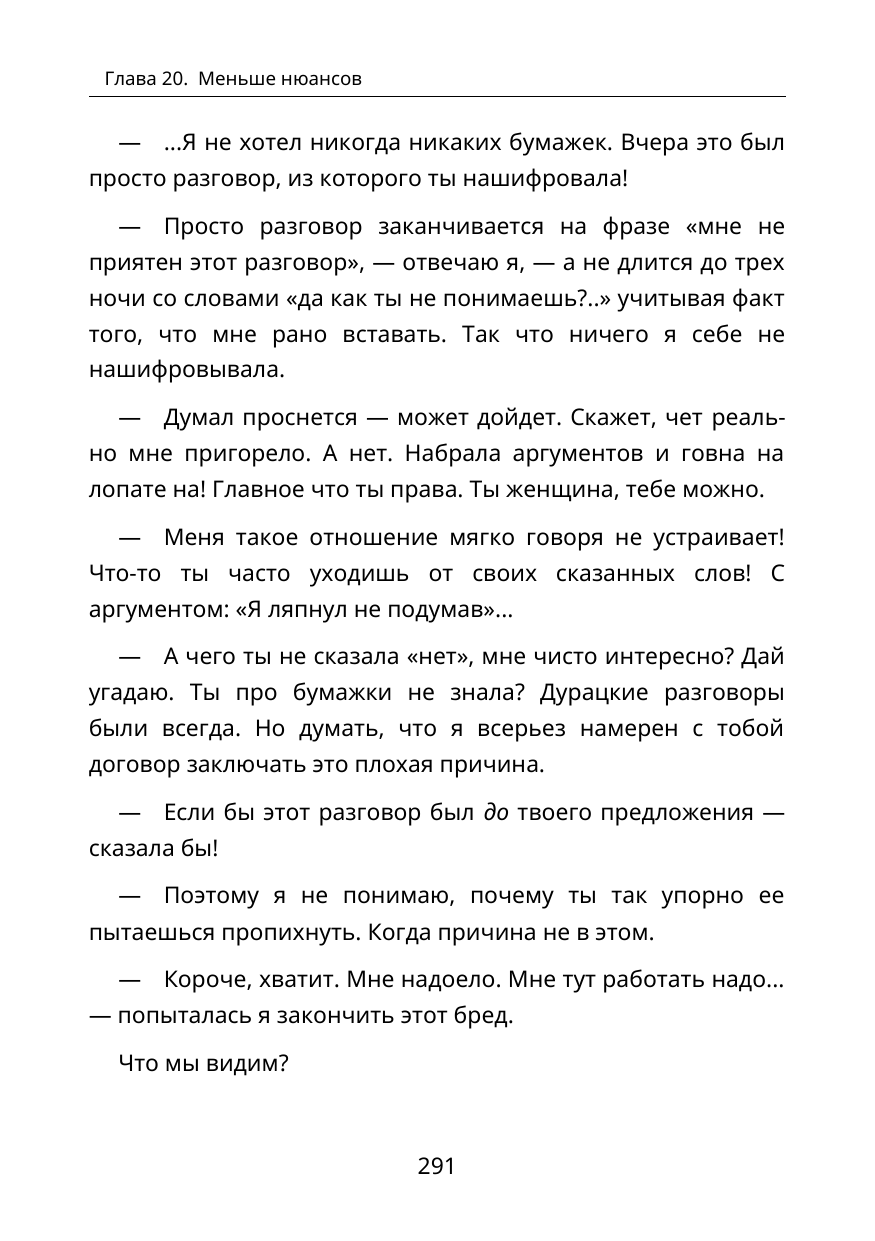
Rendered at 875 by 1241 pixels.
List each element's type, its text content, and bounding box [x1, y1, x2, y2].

list Меня такое отношение мягко говоря не устраивает! Что-то ты часто уходишь от своих сказанных слов! С аргументом: «Я ляпнул не подумав»... [88, 521, 786, 624]
list Если бы этот разговор был до твоего предложения — сказала бы! [88, 796, 786, 863]
list Поэтому я не понимаю, почему ты так упорно ее пытаешься пропихнуть. Когда причина не в этом. [88, 879, 786, 947]
list ...Я не хотел никогда никаких бумажек. Вчера это был просто разговор, из которого ты нашифровала! [88, 126, 786, 193]
list Короче, хватит. Мне надоело. Мне тут работать надо... — попыталась я закончить этот бред. [88, 963, 786, 1030]
list Думал проснется — может дойдет. Скажет, чет ­реаль­но мне пригорело. А нет. Набрала аргументов и говна на лопате на! Главное что ты права. Ты женщина, тебе можно. [88, 401, 786, 504]
text Что мы видим? [88, 1047, 786, 1078]
list А чего ты не сказала «нет», мне чисто интересно? Дай угадаю. Ты про бумажки не знала? Дурацкие разговоры были всегда. Но думать, что я всерьез намерен с тобой договор заключать это плохая причина. [88, 640, 786, 779]
list Просто разговор заканчивается на фразе «мне не приятен этот разговор», — отвечаю я, — а не длится до трех ночи со словами «да как ты не понимаешь?..» учитывая факт того, что мне рано вставать. Так что ничего я себе не нашифровывала. [88, 210, 786, 385]
